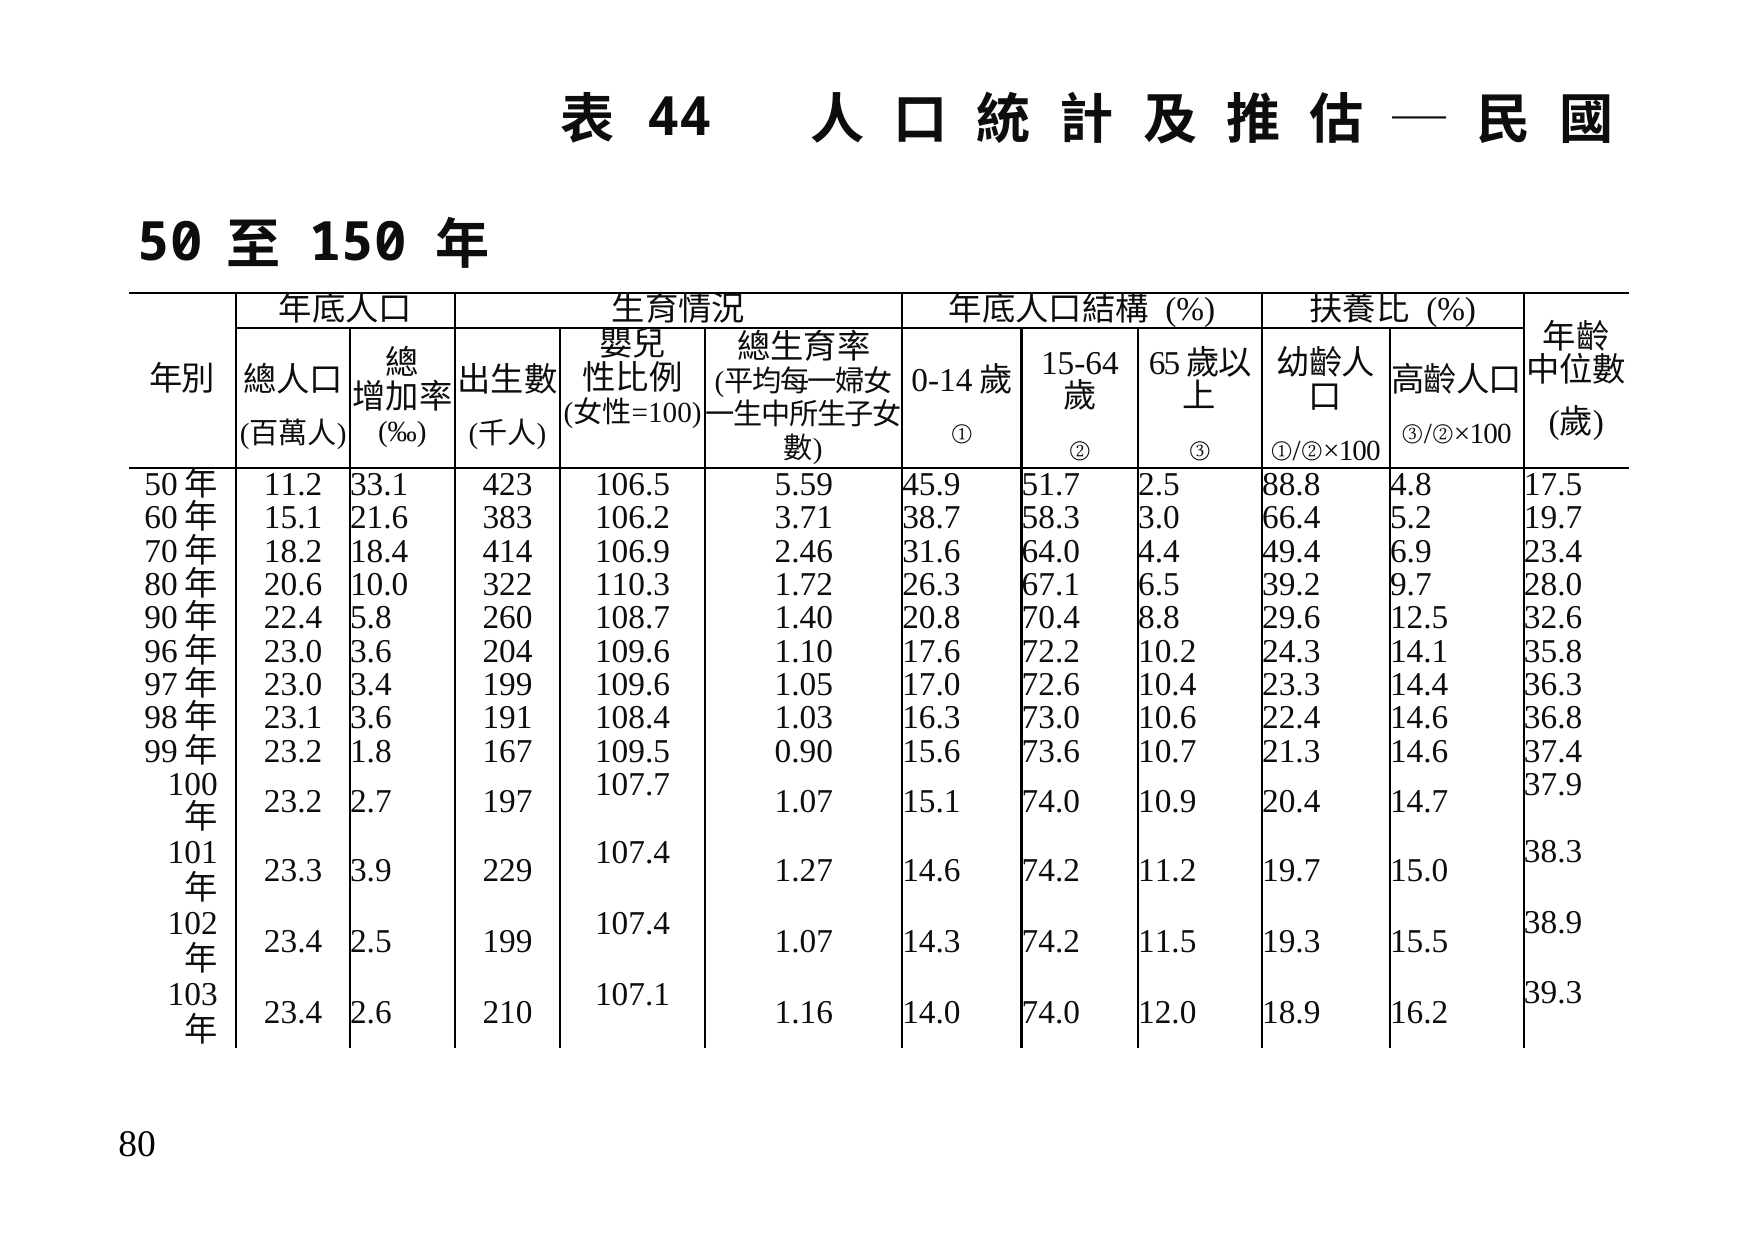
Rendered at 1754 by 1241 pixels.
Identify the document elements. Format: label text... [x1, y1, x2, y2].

table_cell 66.4 [1263, 502, 1389, 536]
table_cell 1.27 [706, 836, 901, 906]
table_cell 1.8 [351, 736, 454, 769]
table_cell 22.4 [1263, 702, 1389, 736]
table_cell 15.1 [903, 769, 1020, 836]
table_cell 20.4 [1263, 769, 1389, 836]
table_cell 5.8 [351, 602, 454, 636]
table_cell 17.5 [1525, 469, 1628, 502]
table_cell 109.6 [561, 636, 704, 669]
table_cell 高齡人口 ③/②×100 [1391, 329, 1523, 467]
table_cell 1.72 [706, 569, 901, 602]
table_cell 35.8 [1525, 636, 1628, 669]
table_cell 20.6 [237, 569, 349, 602]
table_cell 23.4 [1525, 536, 1628, 569]
table_cell 414 [456, 536, 559, 569]
table_cell 11.2 [1139, 836, 1261, 906]
table_cell 383 [456, 502, 559, 536]
table_cell 37.9 [1525, 769, 1628, 836]
table_cell 64.0 [1023, 536, 1137, 569]
table_cell 22.4 [237, 602, 349, 636]
table_cell 99年 [129, 736, 235, 769]
table_cell 167 [456, 736, 559, 769]
table_cell 嬰兒 性比例 (女性=100) [561, 329, 704, 467]
table_cell 23.1 [237, 702, 349, 736]
table_cell 17.6 [903, 636, 1020, 669]
table_header 年底人口結構 (%) [903, 294, 1261, 327]
table_cell 17.0 [903, 669, 1020, 702]
table_cell 14.6 [1391, 702, 1523, 736]
table_cell 108.7 [561, 602, 704, 636]
table_cell 21.6 [351, 502, 454, 536]
table_cell 106.9 [561, 536, 704, 569]
table_cell 6.9 [1391, 536, 1523, 569]
table_cell 3.4 [351, 669, 454, 702]
table_cell 19.7 [1525, 502, 1628, 536]
table_cell 24.3 [1263, 636, 1389, 669]
table_cell 4.4 [1139, 536, 1261, 569]
table_cell 10.0 [351, 569, 454, 602]
table_cell 32.6 [1525, 602, 1628, 636]
table_cell 423 [456, 469, 559, 502]
table_cell 74.0 [1023, 977, 1137, 1048]
table_cell 49.4 [1263, 536, 1389, 569]
table_cell 23.3 [237, 836, 349, 906]
table_cell 總 增加率 (‰) [351, 329, 454, 467]
table_cell 14.6 [1391, 736, 1523, 769]
table_cell 21.3 [1263, 736, 1389, 769]
table_cell 23.2 [237, 736, 349, 769]
table_cell 102年 [129, 906, 235, 977]
table_cell 6.5 [1139, 569, 1261, 602]
table_cell 88.8 [1263, 469, 1389, 502]
table_cell 11.2 [237, 469, 349, 502]
table_cell 191 [456, 702, 559, 736]
table_cell 107.1 [561, 977, 704, 1048]
table_cell 15.5 [1391, 906, 1523, 977]
table_cell 96年 [129, 636, 235, 669]
table_cell 10.9 [1139, 769, 1261, 836]
table_cell 100年 [129, 769, 235, 836]
table_cell 4.8 [1391, 469, 1523, 502]
table_cell 10.4 [1139, 669, 1261, 702]
table_cell 73.6 [1023, 736, 1137, 769]
table_cell 18.2 [237, 536, 349, 569]
table_cell 3.6 [351, 636, 454, 669]
table_cell 199 [456, 906, 559, 977]
table_cell 1.07 [706, 906, 901, 977]
table_cell 23.2 [237, 769, 349, 836]
table_cell 106.5 [561, 469, 704, 502]
table_cell 幼齡人口 ①/②×100 [1263, 329, 1389, 467]
table_cell 72.2 [1023, 636, 1137, 669]
table_cell 8.8 [1139, 602, 1261, 636]
table_cell 10.6 [1139, 702, 1261, 736]
table_cell 38.3 [1525, 836, 1628, 906]
table_cell 73.0 [1023, 702, 1137, 736]
table_cell 80年 [129, 569, 235, 602]
table_header 年別 [129, 294, 235, 467]
table_cell 204 [456, 636, 559, 669]
table_cell 23.3 [1263, 669, 1389, 702]
table_cell 15.0 [1391, 836, 1523, 906]
table_cell 109.6 [561, 669, 704, 702]
table_cell 74.2 [1023, 906, 1137, 977]
table_cell 23.4 [237, 906, 349, 977]
table_cell 3.6 [351, 702, 454, 736]
table_cell 98年 [129, 702, 235, 736]
table_cell 1.05 [706, 669, 901, 702]
table_cell 70年 [129, 536, 235, 569]
table_cell 103年 [129, 977, 235, 1048]
table_cell 39.3 [1525, 977, 1628, 1048]
table_header 扶養比 (%) [1263, 294, 1523, 327]
table_cell 67.1 [1023, 569, 1137, 602]
table_cell 38.7 [903, 502, 1020, 536]
table_cell 14.0 [903, 977, 1020, 1048]
table_cell 9.7 [1391, 569, 1523, 602]
table_cell 109.5 [561, 736, 704, 769]
table_cell 3.0 [1139, 502, 1261, 536]
table_cell 1.07 [706, 769, 901, 836]
table_cell 72.6 [1023, 669, 1137, 702]
table_cell 110.3 [561, 569, 704, 602]
table_cell 0-14歲 ① [903, 329, 1020, 467]
subtitle 表44 人口統計及推估─民國50至150年 [128, 42, 1628, 292]
table_cell 10.2 [1139, 636, 1261, 669]
table_cell 101年 [129, 836, 235, 906]
table_cell 197 [456, 769, 559, 836]
table_cell 10.7 [1139, 736, 1261, 769]
table_cell 65歲以上 ③ [1139, 329, 1261, 467]
table_cell 106.2 [561, 502, 704, 536]
table_cell 總人口 (百萬人) [237, 329, 349, 467]
table_cell 5.2 [1391, 502, 1523, 536]
table_cell 2.5 [1139, 469, 1261, 502]
table_cell 26.3 [903, 569, 1020, 602]
table_cell 19.7 [1263, 836, 1389, 906]
table_cell 60年 [129, 502, 235, 536]
table_cell 38.9 [1525, 906, 1628, 977]
table_cell 18.9 [1263, 977, 1389, 1048]
table_cell 5.59 [706, 469, 901, 502]
table_cell 16.3 [903, 702, 1020, 736]
table_cell 總生育率 (平均每一婦女一生中所生子女數) [706, 329, 901, 467]
table_header 生育情況 [456, 294, 901, 327]
table_cell 0.90 [706, 736, 901, 769]
table_cell 39.2 [1263, 569, 1389, 602]
table_cell 23.0 [237, 636, 349, 669]
table_cell 16.2 [1391, 977, 1523, 1048]
table_cell 90年 [129, 602, 235, 636]
table_cell 199 [456, 669, 559, 702]
table_cell 2.6 [351, 977, 454, 1048]
table_cell 31.6 [903, 536, 1020, 569]
table_cell 322 [456, 569, 559, 602]
table_cell 3.9 [351, 836, 454, 906]
table_cell 229 [456, 836, 559, 906]
table_cell 107.4 [561, 836, 704, 906]
table_cell 45.9 [903, 469, 1020, 502]
table_cell 2.7 [351, 769, 454, 836]
table_cell 12.5 [1391, 602, 1523, 636]
table_cell 36.8 [1525, 702, 1628, 736]
table_cell 14.1 [1391, 636, 1523, 669]
table_cell 1.10 [706, 636, 901, 669]
table_cell 50年 [129, 469, 235, 502]
table_cell 23.0 [237, 669, 349, 702]
table_cell 18.4 [351, 536, 454, 569]
table_cell 15.1 [237, 502, 349, 536]
table_cell 107.7 [561, 769, 704, 836]
table_cell 2.46 [706, 536, 901, 569]
table_cell 260 [456, 602, 559, 636]
table_cell 14.3 [903, 906, 1020, 977]
table_cell 14.4 [1391, 669, 1523, 702]
table_cell 58.3 [1023, 502, 1137, 536]
table_cell 1.40 [706, 602, 901, 636]
table_cell 70.4 [1023, 602, 1137, 636]
table_cell 20.8 [903, 602, 1020, 636]
table_cell 36.3 [1525, 669, 1628, 702]
table_header 年齡 中位數 (歲) [1525, 294, 1628, 467]
table_cell 12.0 [1139, 977, 1261, 1048]
table_cell 1.16 [706, 977, 901, 1048]
table_cell 97年 [129, 669, 235, 702]
table_cell 108.4 [561, 702, 704, 736]
table_cell 2.5 [351, 906, 454, 977]
table_header 年底人口 [237, 294, 454, 327]
table_cell 14.7 [1391, 769, 1523, 836]
table_cell 210 [456, 977, 559, 1048]
table_cell 14.6 [903, 836, 1020, 906]
table_cell 3.71 [706, 502, 901, 536]
table_cell 19.3 [1263, 906, 1389, 977]
table_cell 37.4 [1525, 736, 1628, 769]
table_cell 15-64歲 ② [1023, 329, 1137, 467]
table_cell 23.4 [237, 977, 349, 1048]
table_cell 11.5 [1139, 906, 1261, 977]
table_cell 33.1 [351, 469, 454, 502]
table_cell 1.03 [706, 702, 901, 736]
table_cell 15.6 [903, 736, 1020, 769]
table_cell 74.0 [1023, 769, 1137, 836]
table_cell 107.4 [561, 906, 704, 977]
table_cell 28.0 [1525, 569, 1628, 602]
table_cell 29.6 [1263, 602, 1389, 636]
table_cell 出生數 (千人) [456, 329, 559, 467]
table_cell 51.7 [1023, 469, 1137, 502]
table_cell 74.2 [1023, 836, 1137, 906]
